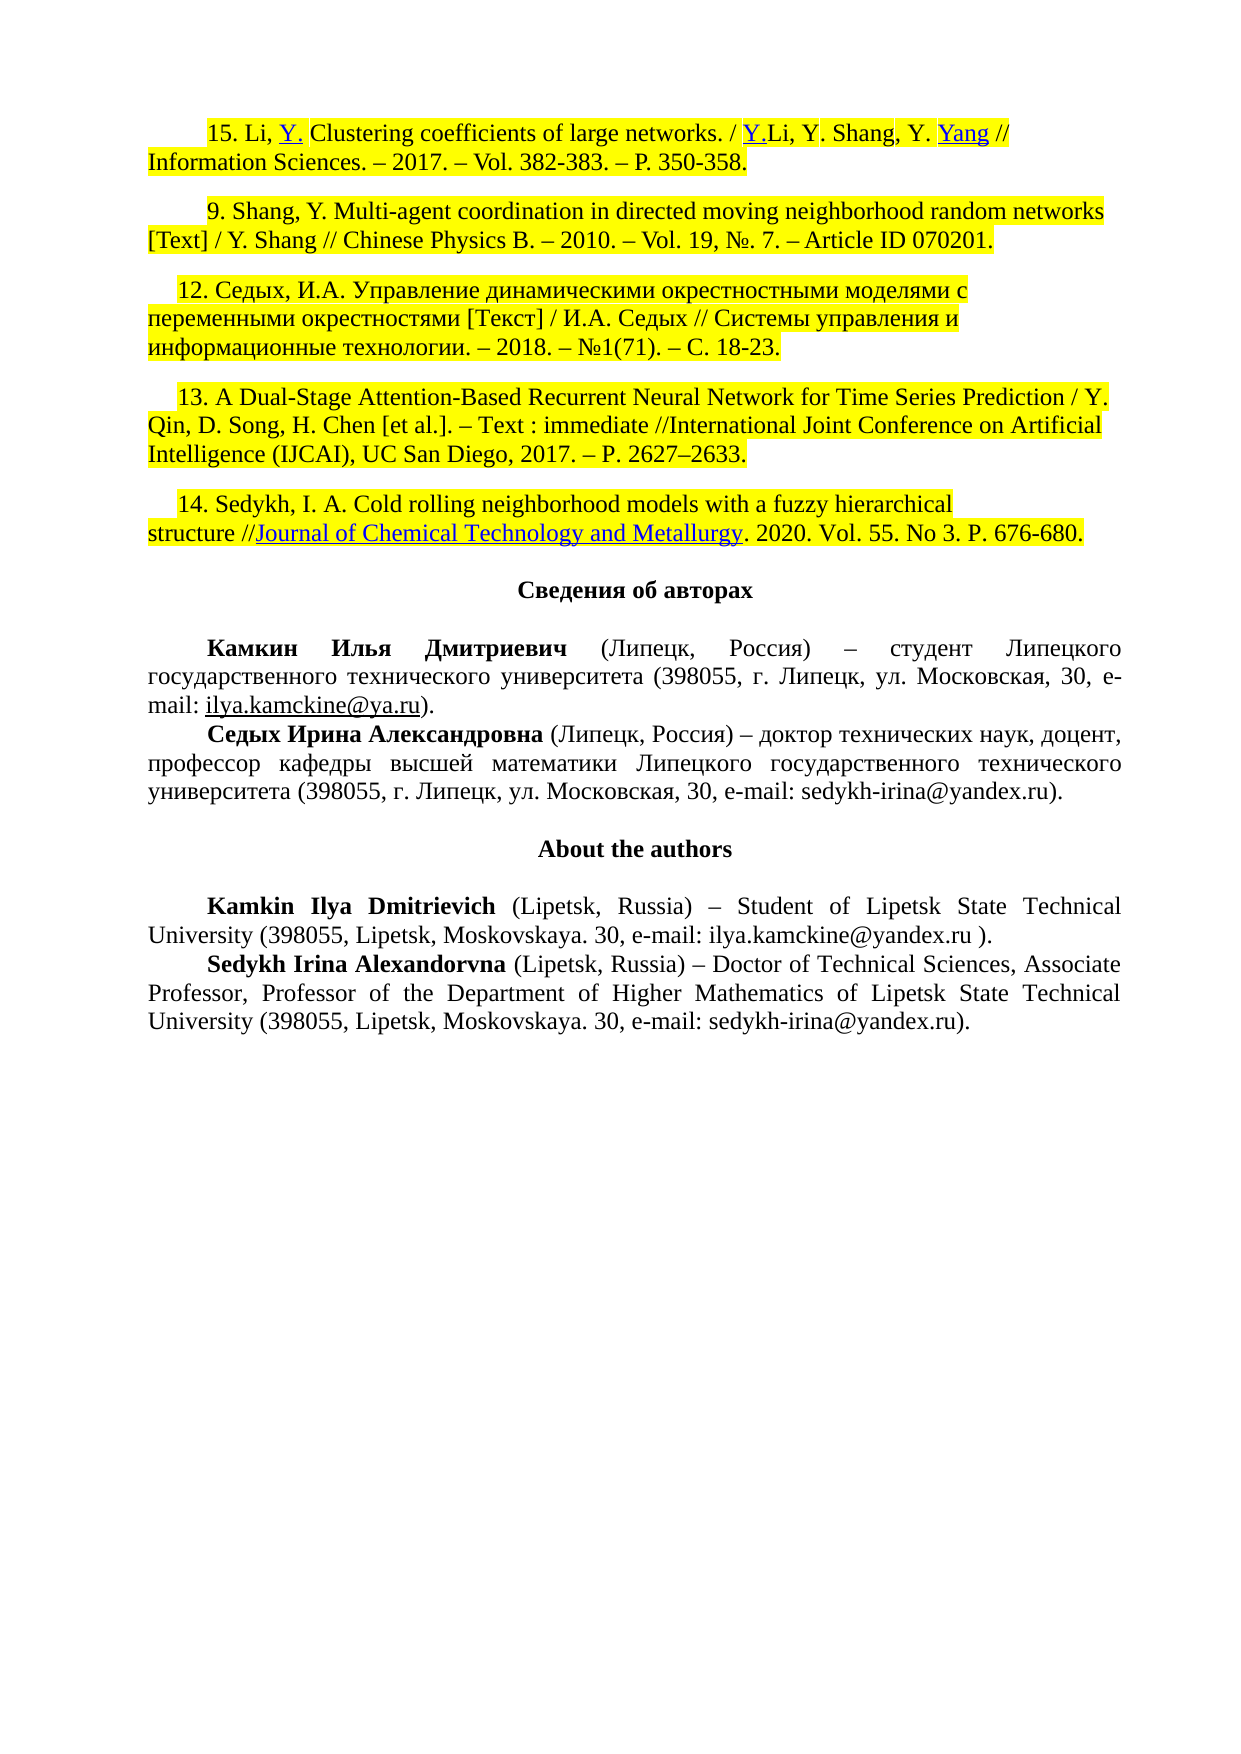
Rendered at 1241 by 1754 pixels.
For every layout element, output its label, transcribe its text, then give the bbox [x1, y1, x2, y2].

text Камкин Илья Дмитриевич (Липецк, Россия) – студент Липецкого государственного технического университета (398055, г. Липецк, ул. Московская, 30, e-mail: ilya.kamckine@ya.ru). [148, 633, 1122, 719]
text Седых Ирина Александровна (Липецк, Россия) – доктор технических наук, доцент, профессор кафедры высшей математики Липецкого государственного технического университета (398055, г. Липецк, ул. Московская, 30, e-mail: sedykh-irina@yandex.ru). [148, 719, 1122, 805]
text 12. Седых, И.А. Управление динамическими окрестностными моделями с переменными окрестностями [Текст] / И.А. Седых // Системы управления и информационные технологии. – 2018. – №1(71). – С. 18-23. [148, 275, 1122, 361]
list Сведения об авторах [148, 575, 1122, 604]
text Sedykh Irina Alexandorvna (Lipetsk, Russia) – Doctor of Technical Sciences, Associate Professor, Professor of the Department of Higher Mathematics of Lipetsk State Technical University (398055, Lipetsk, Moskovskaya. 30, e-mail: sedykh-irina@yandex.ru). [148, 949, 1122, 1035]
text Kamkin Ilya Dmitrievich (Lipetsk, Russia) – Student of Lipetsk State Technical University (398055, Lipetsk, Moskovskaya. 30, e-mail: ilya.kamckine@yandex.ru ). [148, 891, 1122, 949]
text 9. Shang, Y. Multi-agent coordination in directed moving neighborhood random networks [Text] / Y. Shang // Chinese Physics B. – 2010. – Vol. 19, №. 7. – Article ID 070201. [148, 196, 1122, 254]
text 14. Sedykh, I. A. Cold rolling neighborhood models with a fuzzy hierarchical structure //Journal of Chemical Technology and Metallurgy. 2020. Vol. 55. No 3. P. 676-680. [148, 489, 1122, 546]
text About the authors [148, 834, 1122, 863]
text 15. Li, Y. Clustering coefficients of large networks. / Y.Li, Y. Shang, Y. Yang // Information Sciences. – 2017. – Vol. 382-383. – P. 350-358. [148, 118, 1122, 176]
text 13. A Dual-Stage Attention-Based Recurrent Neural Network for Time Series Prediction / Y. Qin, D. Song, H. Chen [et al.]. – Text : immediate //International Joint Conference on Artificial Intelligence (IJCAI), UC San Diego, 2017. – P. 2627–2633. [148, 382, 1122, 468]
